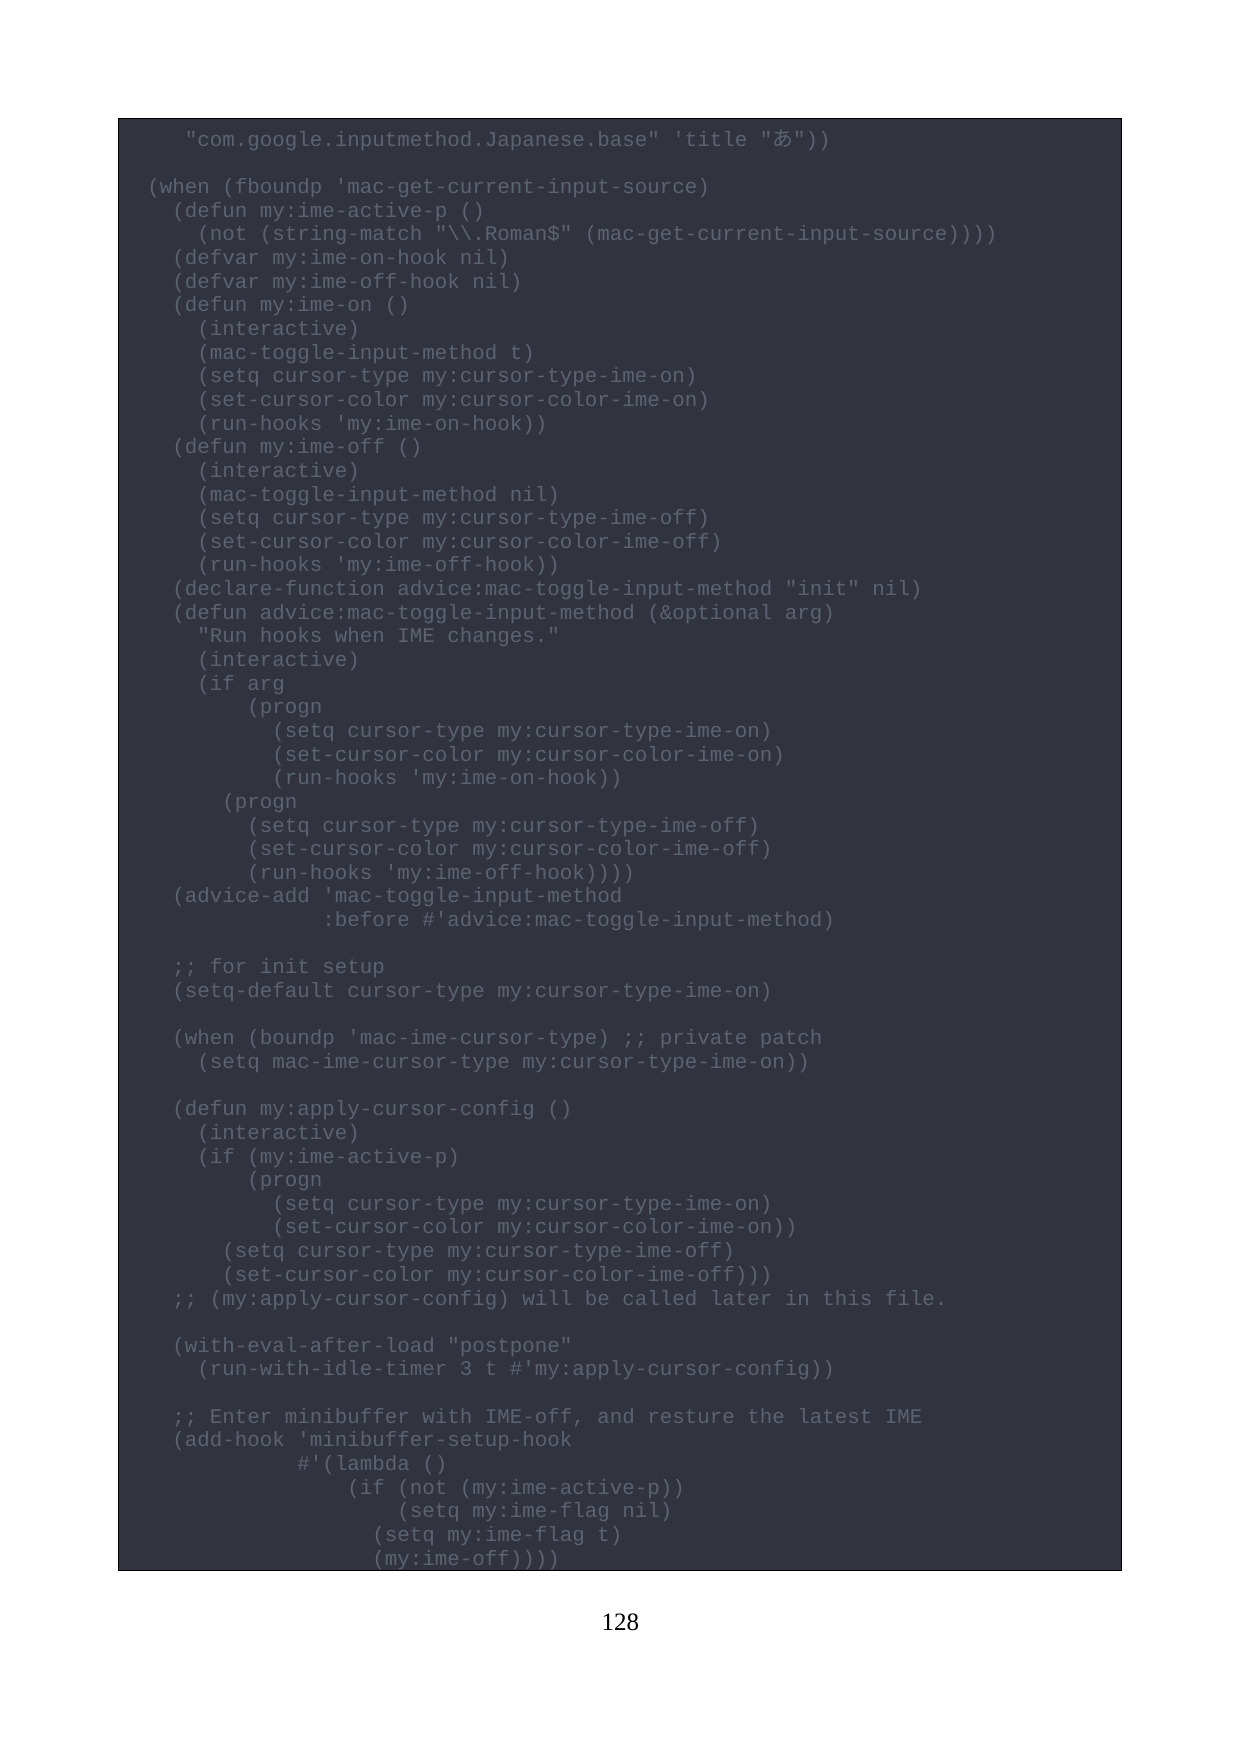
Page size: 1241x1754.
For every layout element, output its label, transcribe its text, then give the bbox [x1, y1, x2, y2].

text (setq cursor-type my:cursor-type-ime-off) [119, 811, 1121, 834]
text (declare-function advice:mac-toggle-input-method "init" nil) [119, 574, 1121, 598]
text "com.google.inputmethod.Japanese.base" 'title "あ")) [119, 119, 1121, 148]
text (if arg [119, 669, 1121, 692]
text (mac-toggle-input-method t) [119, 338, 1121, 361]
text :before #'advice:mac-toggle-input-method) [119, 905, 1121, 929]
text (set-cursor-color my:cursor-color-ime-off))) [119, 1260, 1121, 1283]
text (defun advice:mac-toggle-input-method (&optional arg) [119, 598, 1121, 621]
text (interactive) [119, 1118, 1121, 1142]
text ;; for init setup [119, 952, 1121, 976]
text ;; (my:apply-cursor-config) will be called later in this file. [119, 1283, 1121, 1307]
text (run-hooks 'my:ime-on-hook)) [119, 409, 1121, 432]
text (my:ime-off)))) [119, 1544, 1121, 1570]
text (set-cursor-color my:cursor-color-ime-off) [119, 527, 1121, 551]
text (advice-add 'mac-toggle-input-method [119, 882, 1121, 905]
text (defun my:apply-cursor-config () [119, 1094, 1121, 1118]
text (set-cursor-color my:cursor-color-ime-on) [119, 740, 1121, 763]
text (interactive) [119, 314, 1121, 338]
text (setq cursor-type my:cursor-type-ime-on) [119, 716, 1121, 740]
text (defun my:ime-active-p () [119, 196, 1121, 219]
text "Run hooks when IME changes." [119, 621, 1121, 645]
text (not (string-match "\\.Roman$" (mac-get-current-input-source)))) [119, 219, 1121, 243]
text (add-hook 'minibuffer-setup-hook [119, 1425, 1121, 1449]
text (defun my:ime-on () [119, 290, 1121, 314]
text (mac-toggle-input-method nil) [119, 479, 1121, 503]
text (interactive) [119, 456, 1121, 479]
text (if (not (my:ime-active-p)) [119, 1473, 1121, 1496]
text (run-with-idle-timer 3 t #'my:apply-cursor-config)) [119, 1354, 1121, 1378]
text (set-cursor-color my:cursor-color-ime-on)) [119, 1213, 1121, 1236]
text (if (my:ime-active-p) [119, 1142, 1121, 1165]
text (setq my:ime-flag nil) [119, 1496, 1121, 1520]
text (setq mac-ime-cursor-type my:cursor-type-ime-on)) [119, 1047, 1121, 1071]
text #'(lambda () [119, 1449, 1121, 1473]
text (run-hooks 'my:ime-on-hook)) [119, 763, 1121, 787]
text (progn [119, 1165, 1121, 1189]
text (progn [119, 787, 1121, 811]
text (set-cursor-color my:cursor-color-ime-off) [119, 834, 1121, 858]
text (interactive) [119, 645, 1121, 669]
text (when (boundp 'mac-ime-cursor-type) ;; private patch [119, 1023, 1121, 1047]
text (setq-default cursor-type my:cursor-type-ime-on) [119, 976, 1121, 1000]
text (with-eval-after-load "postpone" [119, 1331, 1121, 1354]
text (setq cursor-type my:cursor-type-ime-off) [119, 503, 1121, 527]
text (setq cursor-type my:cursor-type-ime-on) [119, 1189, 1121, 1213]
text (run-hooks 'my:ime-off-hook)) [119, 551, 1121, 574]
text (setq cursor-type my:cursor-type-ime-off) [119, 1236, 1121, 1260]
text (defvar my:ime-on-hook nil) [119, 243, 1121, 267]
text (when (fboundp 'mac-get-current-input-source) [119, 172, 1121, 196]
text (setq my:ime-flag t) [119, 1520, 1121, 1544]
text (setq cursor-type my:cursor-type-ime-on) [119, 361, 1121, 385]
text (defvar my:ime-off-hook nil) [119, 267, 1121, 290]
text (defun my:ime-off () [119, 432, 1121, 456]
text ;; Enter minibuffer with IME-off, and resture the latest IME [119, 1402, 1121, 1425]
text (progn [119, 692, 1121, 716]
text (run-hooks 'my:ime-off-hook)))) [119, 858, 1121, 882]
text (set-cursor-color my:cursor-color-ime-on) [119, 385, 1121, 409]
